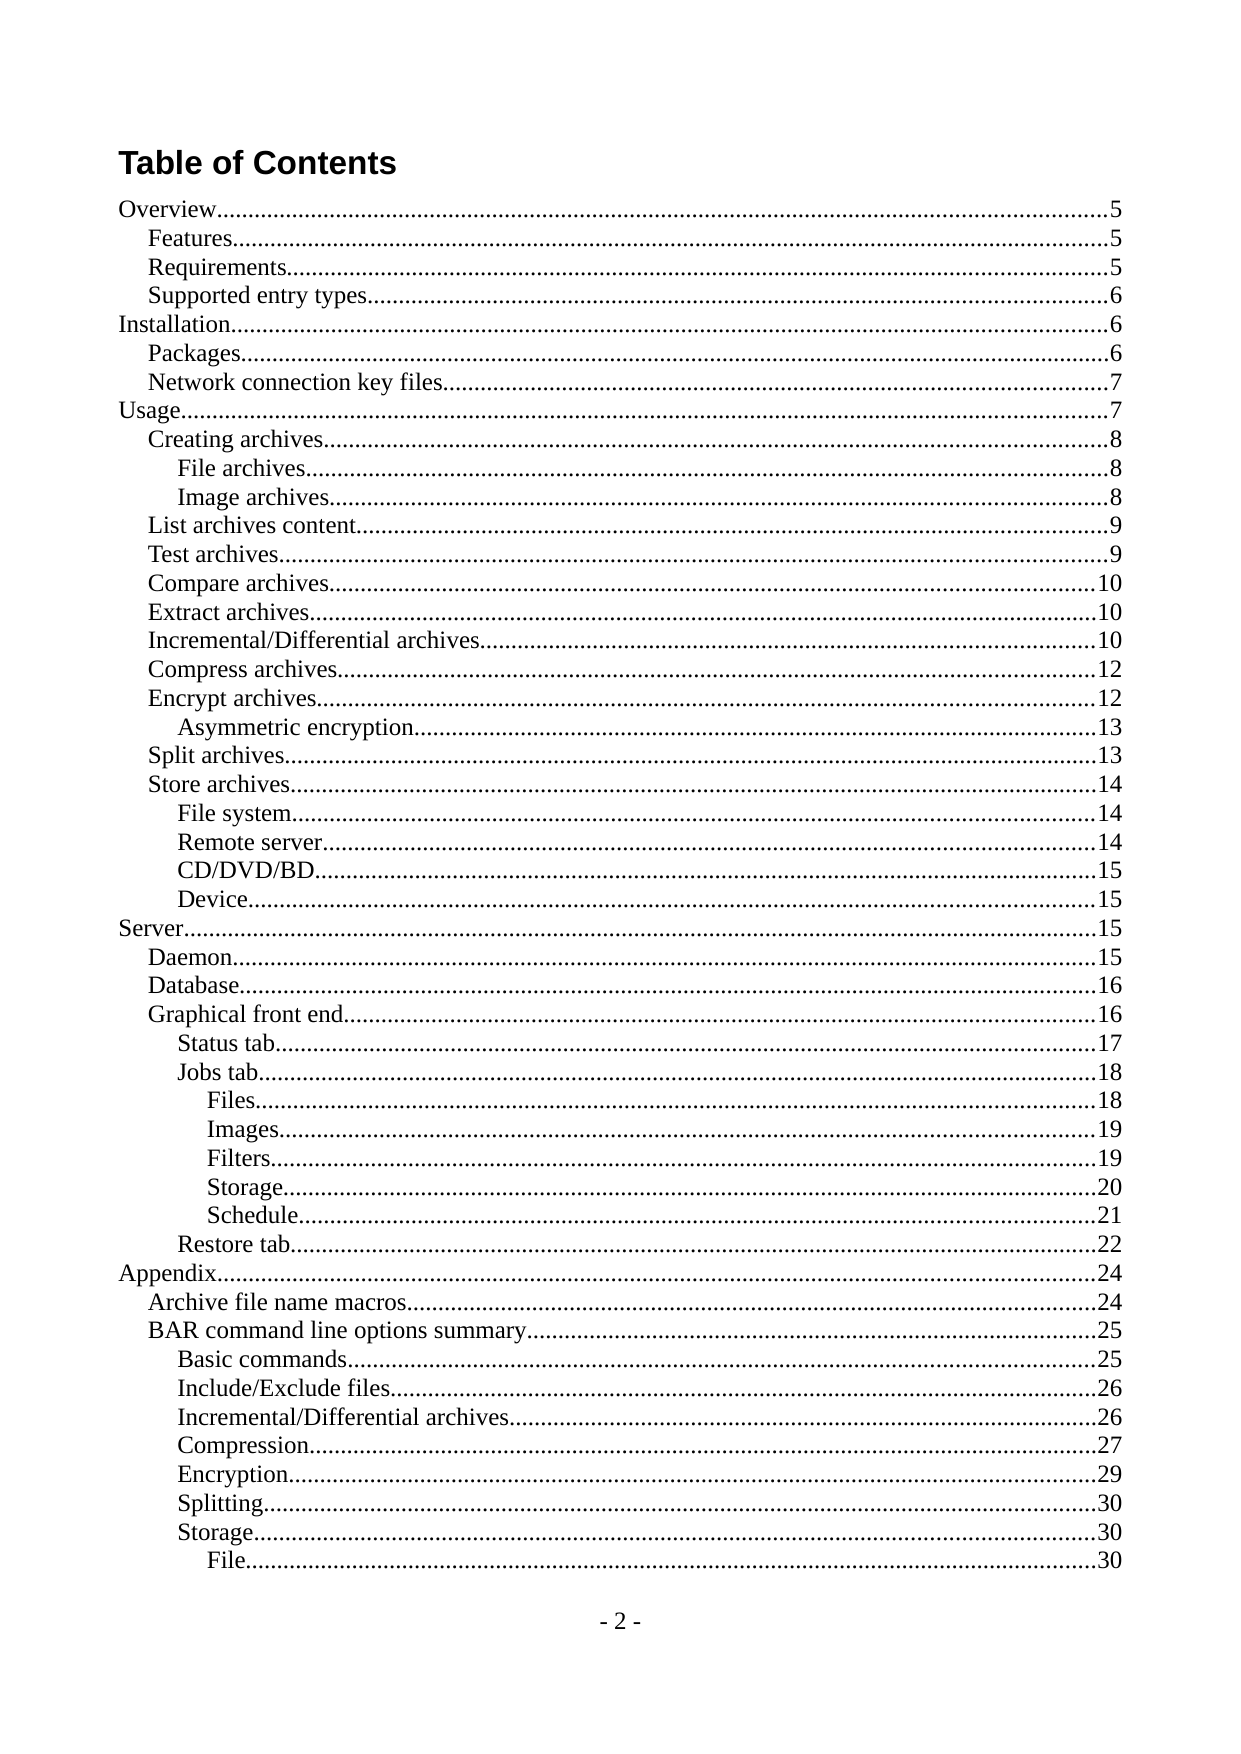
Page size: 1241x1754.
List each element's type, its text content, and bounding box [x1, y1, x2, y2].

text Test archives 9 [148, 539, 1122, 568]
text Requirements 5 [148, 252, 1122, 280]
text CD/DVD/BD 15 [177, 855, 1122, 884]
text List archives content 9 [148, 510, 1122, 539]
text Jobs tab 18 [177, 1057, 1122, 1085]
text Files 18 [207, 1085, 1122, 1114]
text Usage 7 [118, 395, 1122, 424]
text Extract archives 10 [148, 597, 1122, 625]
text Daemon 15 [148, 942, 1122, 970]
text Splitting 30 [177, 1488, 1122, 1517]
subtitle Table of Contents [118, 143, 1122, 182]
text Creating archives 8 [148, 424, 1122, 453]
text Incremental/Differential archives 10 [148, 625, 1122, 654]
text Asymmetric encryption 13 [177, 712, 1122, 740]
text BAR command line options summary 25 [148, 1315, 1122, 1344]
text Schedule 21 [207, 1200, 1122, 1229]
text Compression 27 [177, 1430, 1122, 1459]
text Remote server 14 [177, 827, 1122, 855]
text Network connection key files 7 [148, 367, 1122, 395]
text Packages 6 [148, 338, 1122, 367]
text Include/Exclude files 26 [177, 1373, 1122, 1402]
text Incremental/Differential archives 26 [177, 1402, 1122, 1430]
text Status tab 17 [177, 1028, 1122, 1057]
text Image archives 8 [177, 482, 1122, 510]
text Storage 30 [177, 1517, 1122, 1545]
text Images 19 [207, 1114, 1122, 1143]
text Database 16 [148, 970, 1122, 999]
text Supported entry types 6 [148, 280, 1122, 309]
text Archive file name macros 24 [148, 1287, 1122, 1315]
text Store archives 14 [148, 769, 1122, 798]
text Installation 6 [118, 309, 1122, 338]
text Basic commands 25 [177, 1344, 1122, 1373]
text Storage 20 [207, 1172, 1122, 1200]
text Encryption 29 [177, 1459, 1122, 1488]
text Appendix 24 [118, 1258, 1122, 1287]
text Compare archives 10 [148, 568, 1122, 597]
text Filters 19 [207, 1143, 1122, 1172]
text Device 15 [177, 884, 1122, 913]
text Encrypt archives 12 [148, 683, 1122, 712]
text Graphical front end 16 [148, 999, 1122, 1028]
text File archives 8 [177, 453, 1122, 482]
text Overview 5 [118, 194, 1122, 223]
text File system 14 [177, 798, 1122, 827]
text Compress archives 12 [148, 654, 1122, 683]
text Restore tab 22 [177, 1229, 1122, 1258]
text Features 5 [148, 223, 1122, 252]
text Server 15 [118, 913, 1122, 942]
text Split archives 13 [148, 740, 1122, 769]
text File 30 [207, 1545, 1122, 1574]
